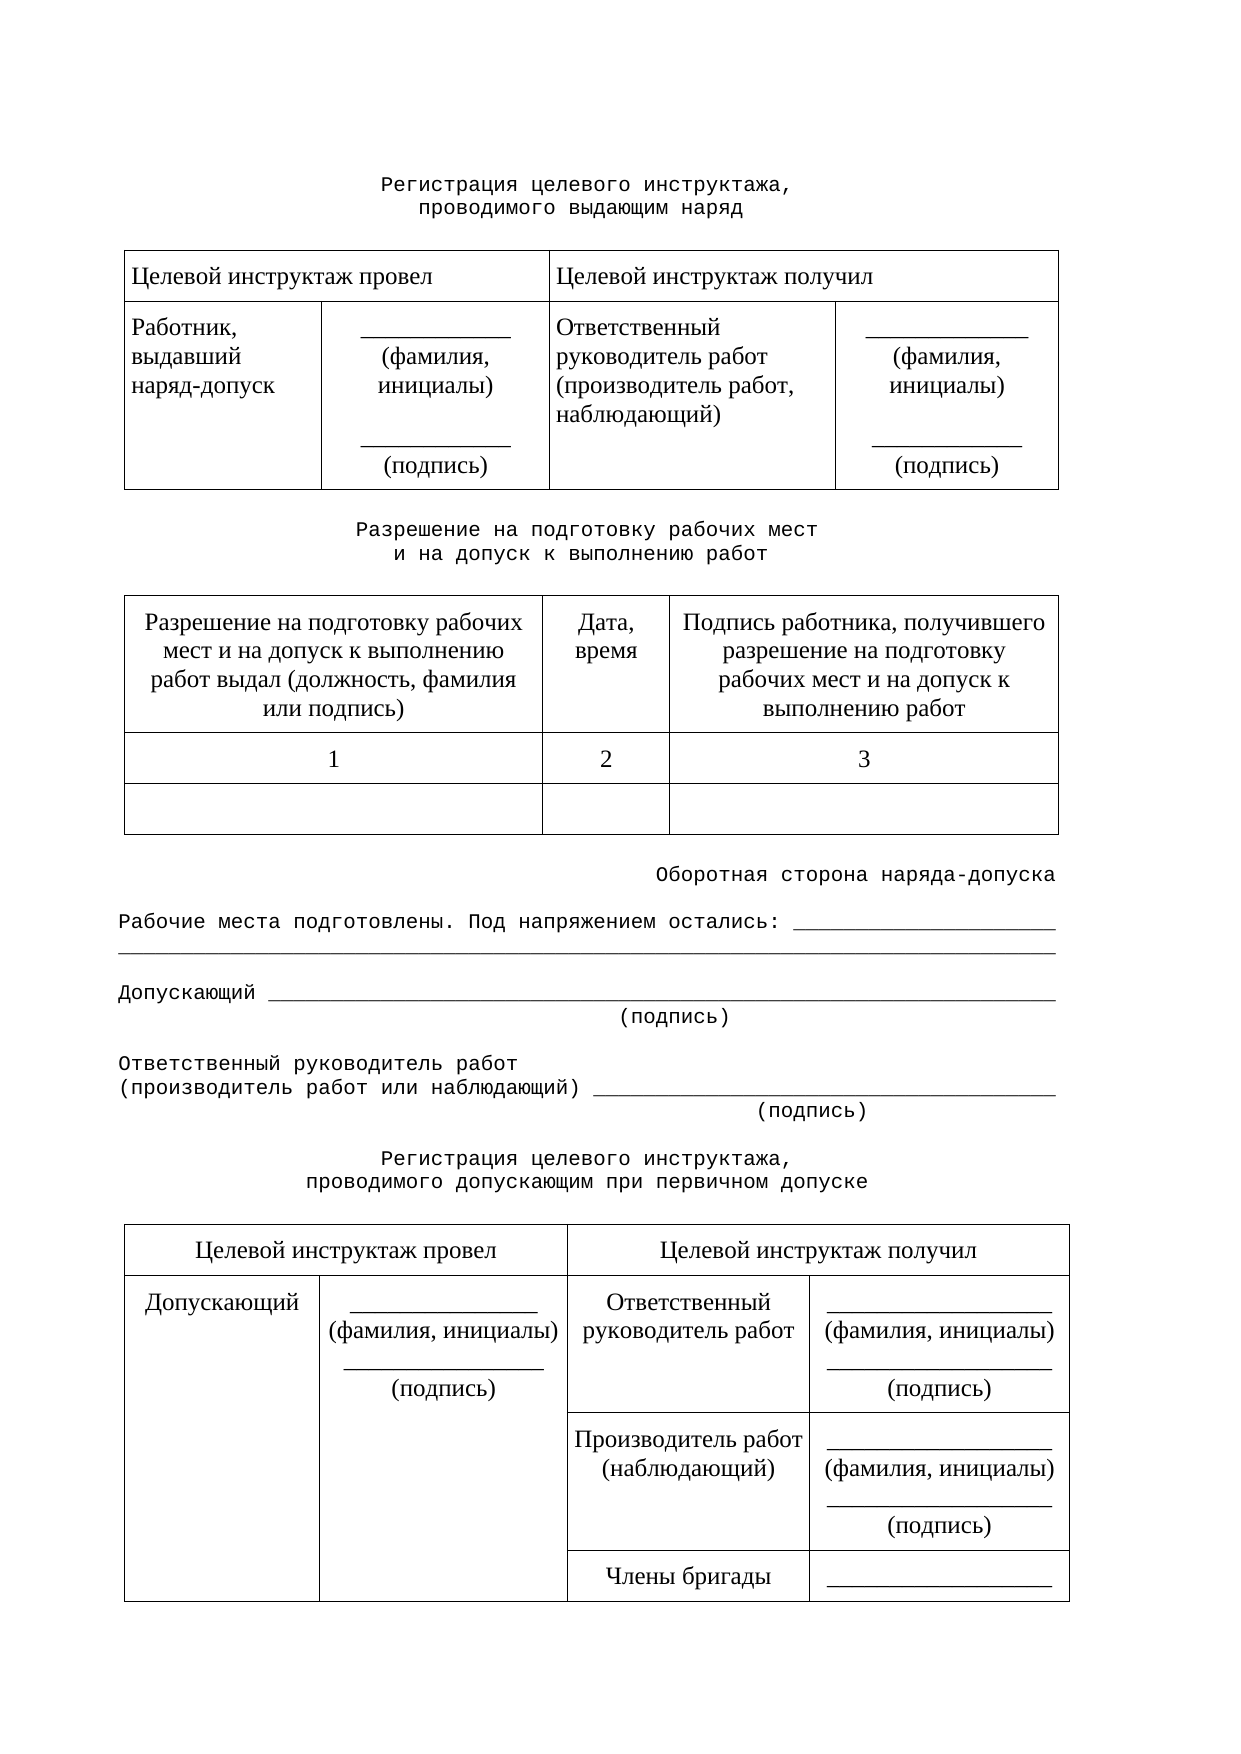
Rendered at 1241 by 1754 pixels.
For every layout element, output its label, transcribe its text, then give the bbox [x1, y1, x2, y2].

text Рабочие места подготовлены. Под напряжением остались: _____________________ [118, 911, 1181, 935]
table_header Подпись работника, получившего разрешение на подготовку рабочих мест и на допуск к выполнению работ [670, 596, 1058, 732]
table_cell Члены бригады [568, 1551, 809, 1601]
text проводимого выдающим наряд [118, 197, 1181, 221]
table_cell ____________ (подпись) [322, 409, 549, 489]
table_cell Производитель работ (наблюдающий) [568, 1413, 809, 1549]
table_cell __________________ (фамилия, инициалы) __________________ (подпись) [810, 1413, 1069, 1549]
text (производитель работ или наблюдающий) _____________________________________ [118, 1077, 1181, 1101]
table_cell Ответственный руководитель работ (производитель работ, наблюдающий) [550, 302, 835, 489]
table_header Целевой инструктаж провел [125, 1225, 567, 1275]
text и на допуск к выполнению работ [118, 542, 1181, 566]
text Допускающий _______________________________________________________________ [118, 982, 1181, 1006]
table_cell Работник, выдавший наряд-допуск [125, 302, 321, 489]
table_cell _____________ (фамилия, инициалы) [836, 302, 1058, 409]
text ___________________________________________________________________________ [118, 935, 1181, 959]
text (подпись) [118, 1101, 1181, 1124]
table_header Дата, время [543, 596, 669, 732]
table_header Разрешение на подготовку рабочих мест и на допуск к выполнению работ выдал (должность, фамилия или подпись) [125, 596, 542, 732]
text (подпись) [118, 1006, 1181, 1029]
table_header Целевой инструктаж получил [568, 1225, 1069, 1275]
table_header Целевой инструктаж провел [125, 251, 549, 301]
table_cell Допускающий [125, 1276, 319, 1601]
text Ответственный руководитель работ [118, 1053, 1181, 1077]
table_cell ____________ (фамилия, инициалы) [322, 302, 549, 409]
table_cell [543, 784, 669, 834]
text Разрешение на подготовку рабочих мест [118, 519, 1181, 542]
table_cell __________________ [810, 1551, 1069, 1601]
table_header Целевой инструктаж получил [550, 251, 1058, 301]
table_cell [125, 784, 542, 834]
text Регистрация целевого инструктажа, [118, 1148, 1181, 1171]
table_cell Ответственный руководитель работ [568, 1276, 809, 1412]
text проводимого допускающим при первичном допуске [118, 1171, 1181, 1195]
text Регистрация целевого инструктажа, [118, 174, 1181, 197]
table_cell [670, 784, 1058, 834]
text Оборотная сторона наряда-допуска [118, 864, 1181, 888]
table_cell 2 [543, 733, 669, 783]
table_cell _______________ (фамилия, инициалы) ________________ (подпись) [320, 1276, 567, 1601]
table_cell ____________ (подпись) [836, 409, 1058, 489]
table_cell __________________ (фамилия, инициалы) __________________ (подпись) [810, 1276, 1069, 1412]
table_cell 1 [125, 733, 542, 783]
table_cell 3 [670, 733, 1058, 783]
